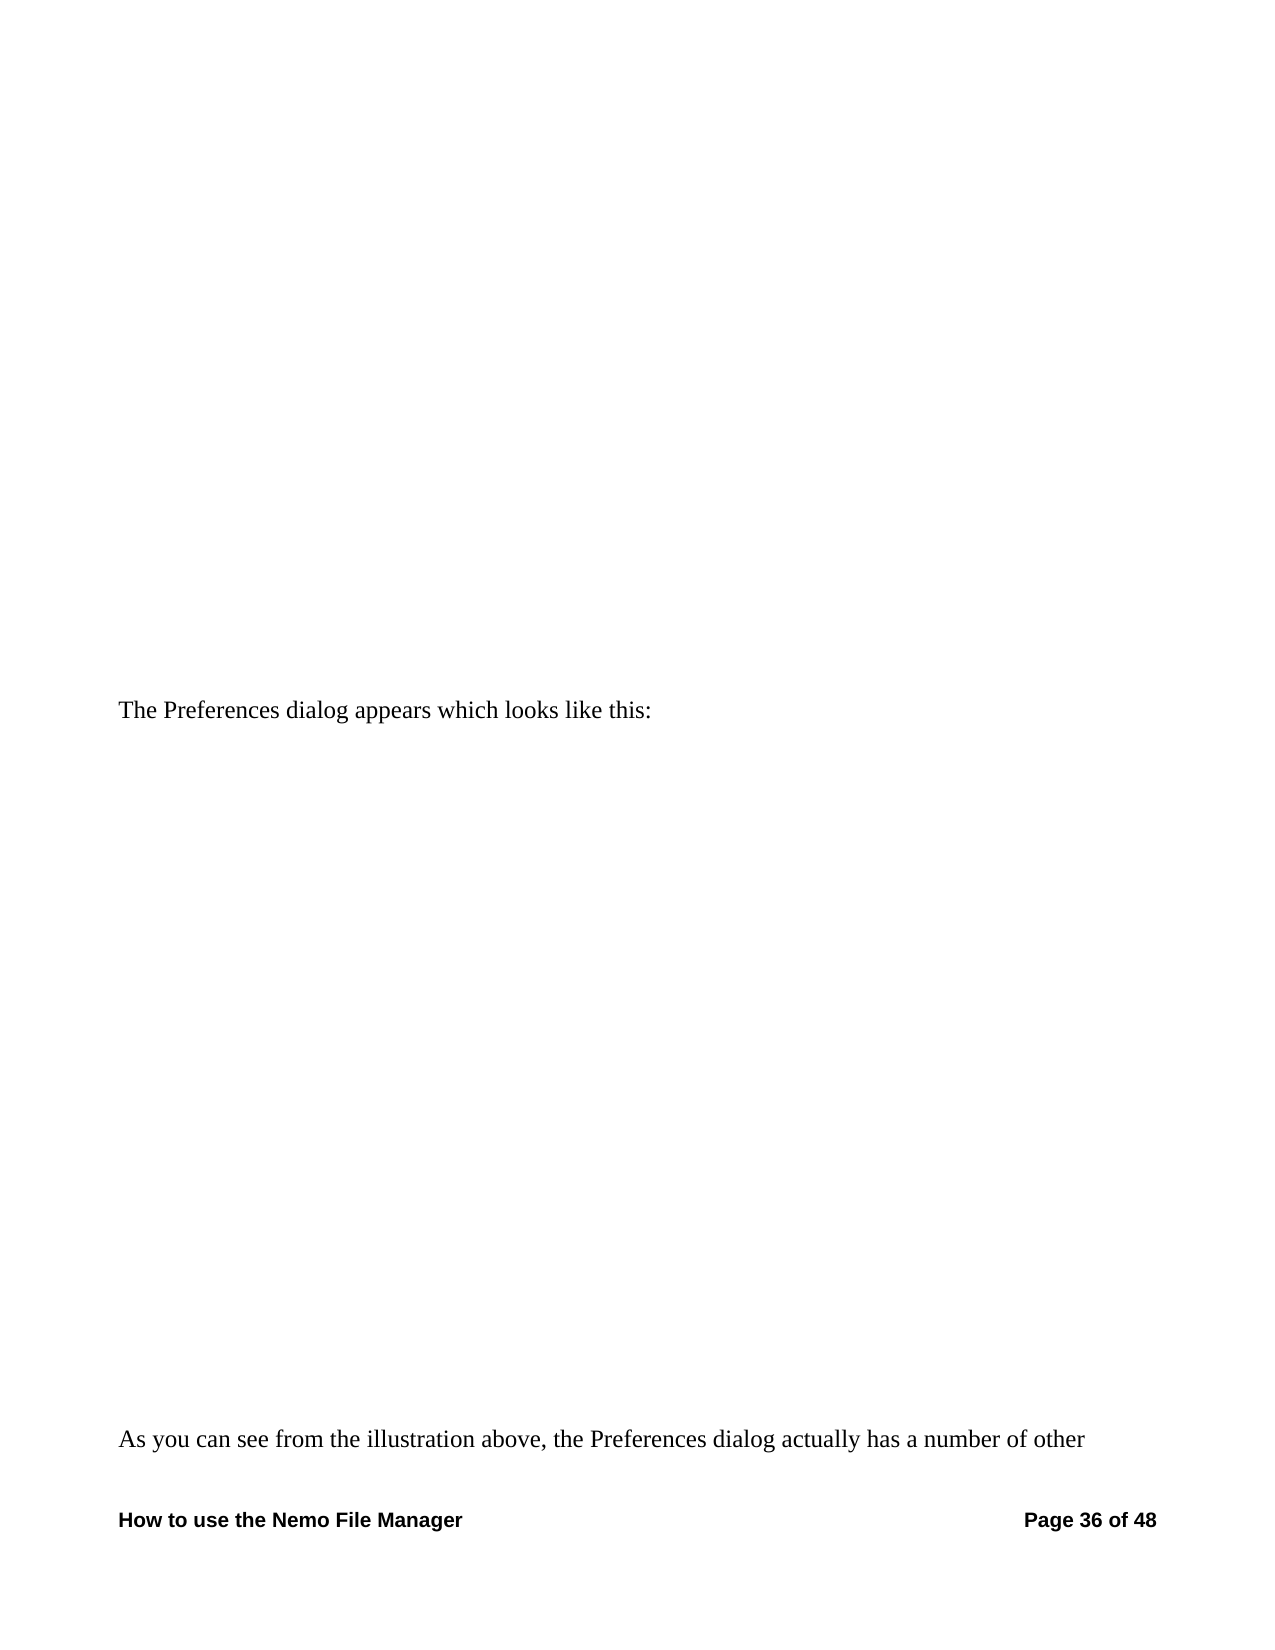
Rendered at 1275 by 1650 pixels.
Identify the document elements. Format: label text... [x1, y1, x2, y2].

text As you can see from the illustration above, the Preferences dialog actually has a number of other [118, 1424, 1157, 1453]
text The Preferences dialog appears which looks like this: [118, 695, 1157, 724]
